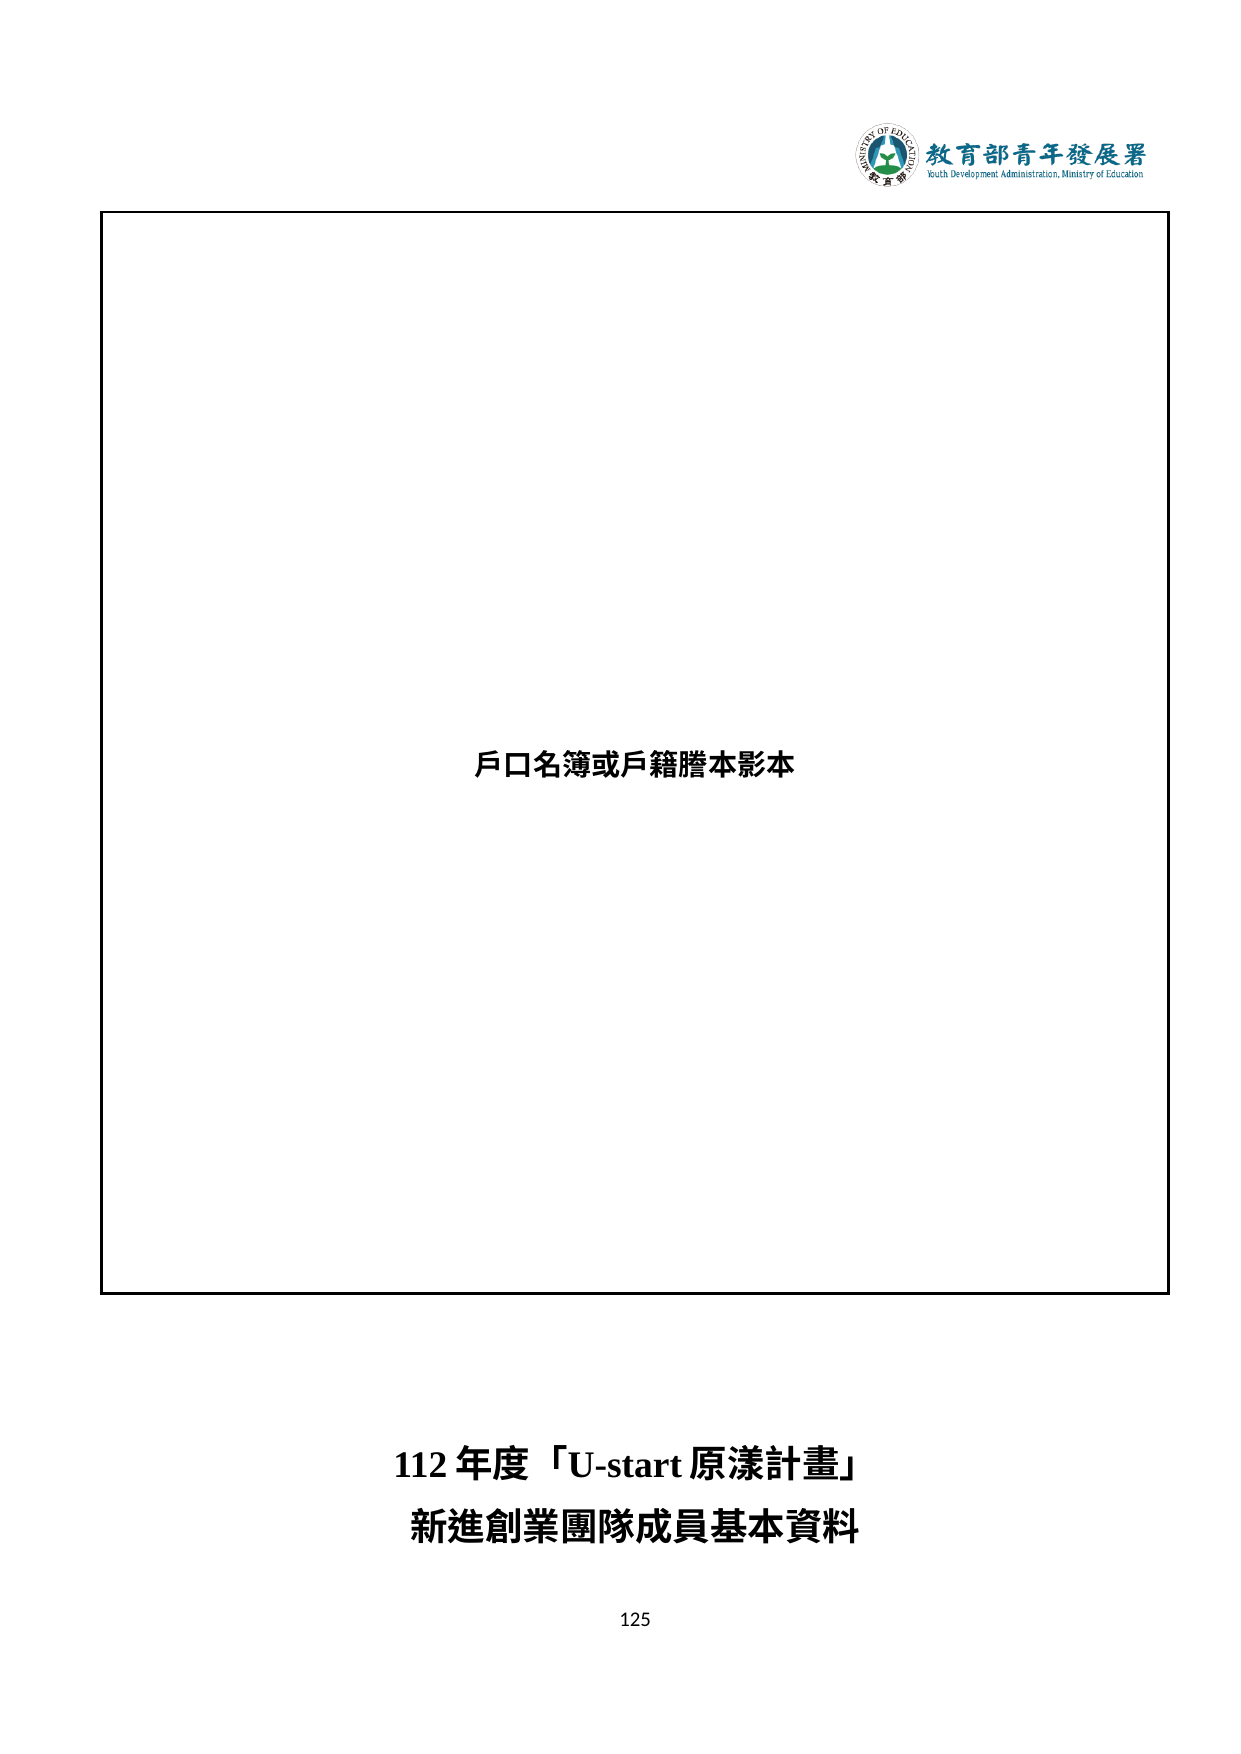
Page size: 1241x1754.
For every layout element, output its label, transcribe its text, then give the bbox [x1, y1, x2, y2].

text 112年度「U-start原漾計畫」 [118, 1420, 1152, 1482]
text 新進創業團隊成員基本資料 [118, 1482, 1152, 1545]
table_cell 戶口名簿或戶籍謄本影本 [103, 213, 1167, 1292]
